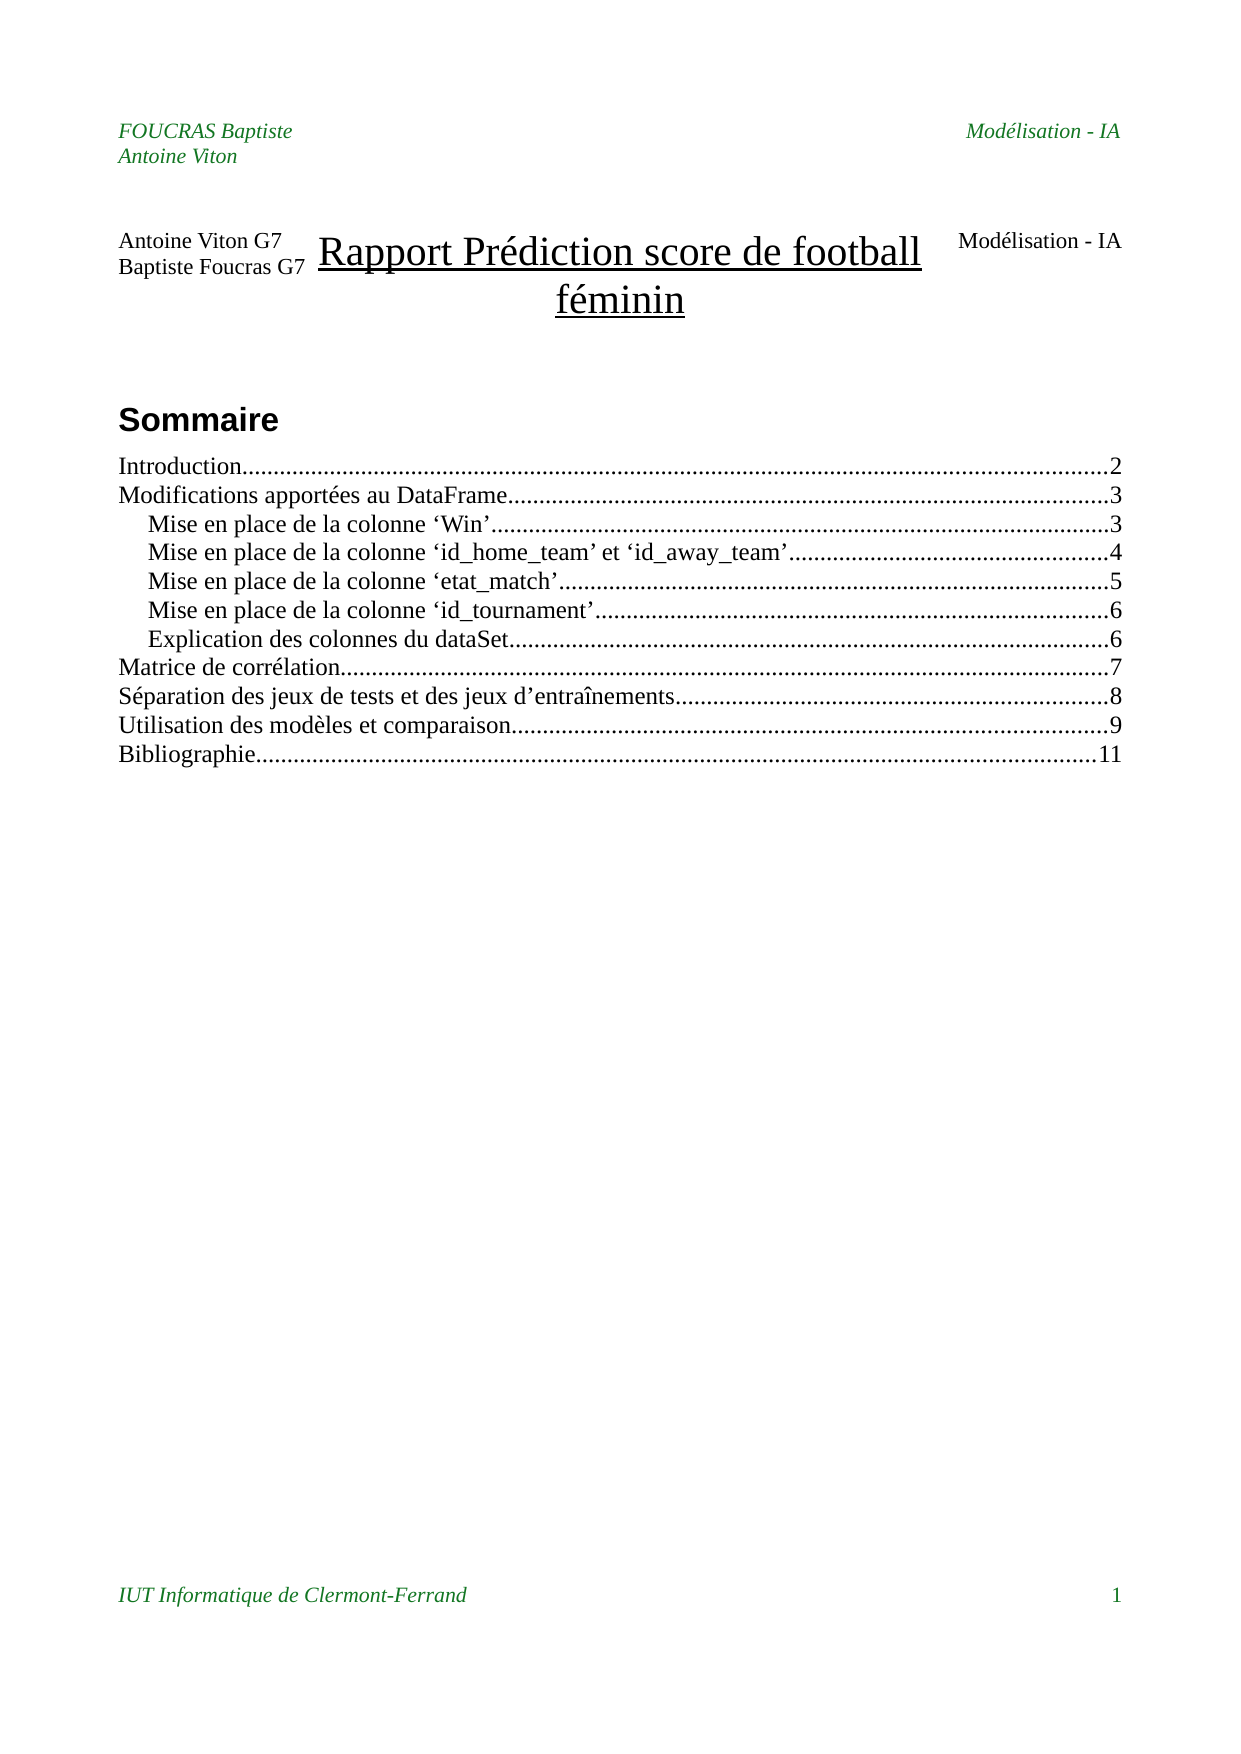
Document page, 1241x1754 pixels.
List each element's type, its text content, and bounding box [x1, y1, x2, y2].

text Séparation des jeux de tests et des jeux d’entraînements 8 [118, 681, 1122, 710]
text Explication des colonnes du dataSet 6 [148, 624, 1122, 652]
text Mise en place de la colonne ‘id_tournament’ 6 [148, 595, 1122, 624]
table_header Rapport Prédiction score de football féminin [307, 227, 933, 323]
text Modifications apportées au DataFrame 3 [118, 480, 1122, 509]
text Mise en place de la colonne ‘etat_match’ 5 [148, 566, 1122, 595]
text Bibliographie 11 [118, 739, 1122, 767]
text Mise en place de la colonne ‘id_home_team’ et ‘id_away_team’ 4 [148, 537, 1122, 566]
text Introduction 2 [118, 451, 1122, 480]
text Matrice de corrélation 7 [118, 652, 1122, 681]
subtitle Sommaire [118, 400, 1122, 439]
text Mise en place de la colonne ‘Win’ 3 [148, 509, 1122, 537]
text Utilisation des modèles et comparaison 9 [118, 710, 1122, 739]
table_header Antoine Viton G7 Baptiste Foucras G7 [118, 227, 307, 323]
table_header Modélisation - IA [933, 227, 1122, 323]
